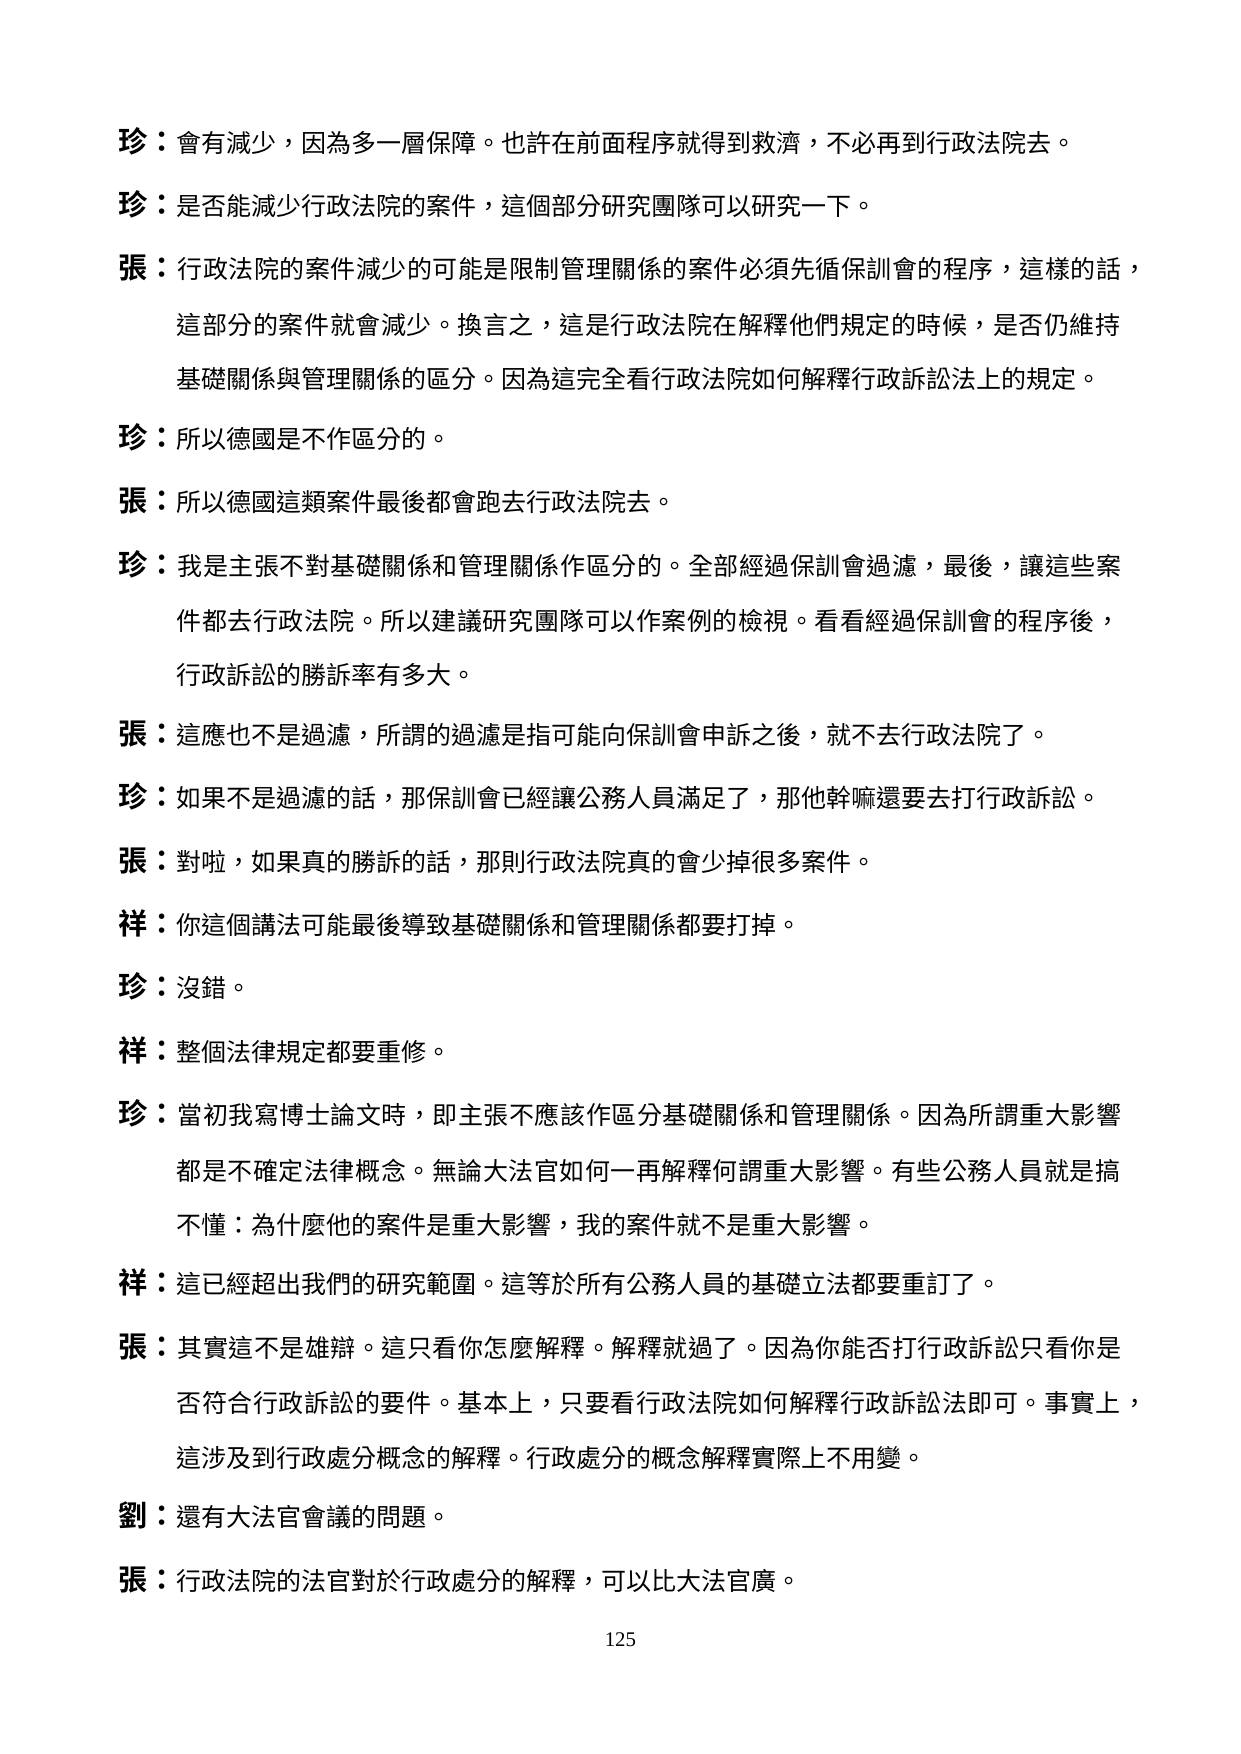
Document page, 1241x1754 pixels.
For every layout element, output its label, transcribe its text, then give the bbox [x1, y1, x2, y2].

text 珍：所以德國是不作區分的。 [118, 414, 1122, 456]
text 祥：這已經超出我們的研究範圍。這等於所有公務人員的基礎立法都要重訂了。 [118, 1260, 1122, 1302]
text 珍：會有減少，因為多一層保障。也許在前面程序就得到救濟，不必再到行政法院去。 [118, 118, 1122, 160]
text 珍：我是主張不對基礎關係和管理關係作區分的。全部經過保訓會過濾，最後，讓這些案件都去行政法院。所以建議研究團隊可以作案例的檢視。看看經過保訓會的程序後，行政訴訟的勝訴率有多大。 [118, 541, 1122, 692]
text 祥：整個法律規定都要重修。 [118, 1027, 1122, 1070]
text 張：對啦，如果真的勝訴的話，那則行政法院真的會少掉很多案件。 [118, 837, 1122, 879]
text 張：這應也不是過濾，所謂的過濾是指可能向保訓會申訴之後，就不去行政法院了。 [118, 710, 1122, 752]
text 祥：你這個講法可能最後導致基礎關係和管理關係都要打掉。 [118, 901, 1122, 943]
text 珍：當初我寫博士論文時，即主張不應該作區分基礎關係和管理關係。因為所謂重大影響都是不確定法律概念。無論大法官如何一再解釋何謂重大影響。有些公務人員就是搞不懂：為什麼他的案件是重大影響，我的案件就不是重大影響。 [118, 1091, 1122, 1242]
text 張：行政法院的法官對於行政處分的解釋，可以比大法官廣。 [118, 1556, 1122, 1598]
text 珍：如果不是過濾的話，那保訓會已經讓公務人員滿足了，那他幹嘛還要去打行政訴訟。 [118, 774, 1122, 816]
text 張：所以德國這類案件最後都會跑去行政法院去。 [118, 478, 1122, 520]
text 張：行政法院的案件減少的可能是限制管理關係的案件必須先循保訓會的程序，這樣的話，這部分的案件就會減少。換言之，這是行政法院在解釋他們規定的時候，是否仍維持基礎關係與管理關係的區分。因為這完全看行政法院如何解釋行政訴訟法上的規定。 [118, 245, 1122, 396]
text 珍：是否能減少行政法院的案件，這個部分研究團隊可以研究一下。 [118, 182, 1122, 224]
text 劉：還有大法官會議的問題。 [118, 1493, 1122, 1535]
text 張：其實這不是雄辯。這只看你怎麼解釋。解釋就過了。因為你能否打行政訴訟只看你是否符合行政訴訟的要件。基本上，只要看行政法院如何解釋行政訴訟法即可。事實上，這涉及到行政處分概念的解釋。行政處分的概念解釋實際上不用變。 [118, 1323, 1122, 1474]
text 珍：沒錯。 [118, 964, 1122, 1006]
